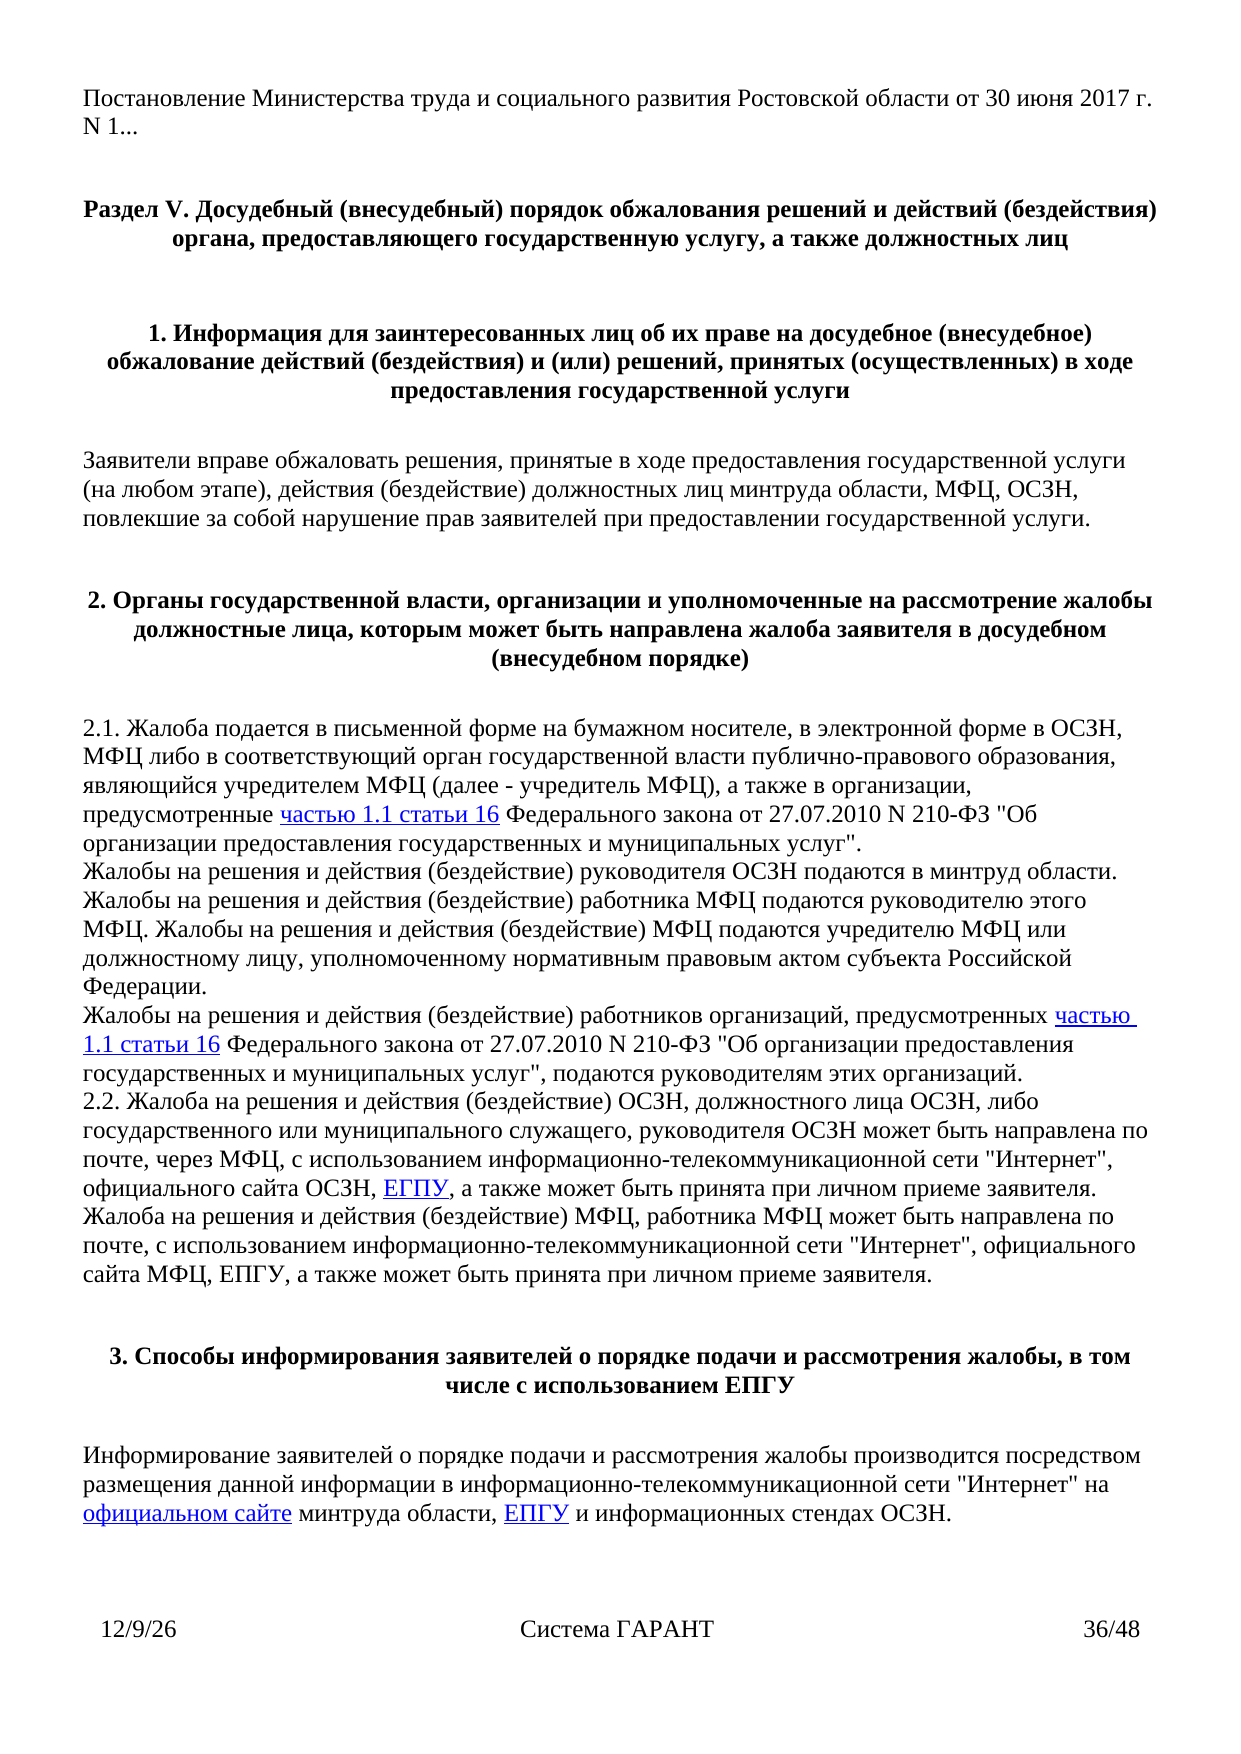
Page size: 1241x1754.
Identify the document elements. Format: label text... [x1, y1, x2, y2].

subtitle Раздел V. Досудебный (внесудебный) порядок обжалования решений и действий (бездействия) органа, предоставляющего государственную услугу, а также должностных лиц [83, 194, 1157, 251]
subtitle 1. Информация для заинтересованных лиц об их праве на досудебное (внесудебное) обжалование действий (бездействия) и (или) решений, принятых (осуществленных) в ходе предоставления государственной услуги [83, 318, 1157, 404]
text 2.1. Жалоба подается в письменной форме на бумажном носителе, в электронной форме в ОСЗН, МФЦ либо в соответствующий орган государственной власти публично-правового образования, являющийся учредителем МФЦ (далее - учредитель МФЦ), а также в организации, предусмотренные частью 1.1 статьи 16 Федерального закона от 27.07.2010 N 210-ФЗ "Об организации предоставления государственных и муниципальных услуг". [83, 713, 1157, 856]
subtitle 2. Органы государственной власти, организации и уполномоченные на рассмотрение жалобы должностные лица, которым может быть направлена жалоба заявителя в досудебном (внесудебном порядке) [83, 585, 1157, 671]
text Заявители вправе обжаловать решения, принятые в ходе предоставления государственной услуги (на любом этапе), действия (бездействие) должностных лиц минтруда области, МФЦ, ОСЗН, повлекшие за собой нарушение прав заявителей при предоставлении государственной услуги. [83, 445, 1157, 531]
subtitle 3. Способы информирования заявителей о порядке подачи и рассмотрения жалобы, в том числе с использованием ЕПГУ [83, 1341, 1157, 1399]
text Жалобы на решения и действия (бездействие) работников организаций, предусмотренных частью 1.1 статьи 16 Федерального закона от 27.07.2010 N 210-ФЗ "Об организации предоставления государственных и муниципальных услуг", подаются руководителям этих организаций. [83, 1000, 1157, 1086]
text Жалобы на решения и действия (бездействие) работника МФЦ подаются руководителю этого МФЦ. Жалобы на решения и действия (бездействие) МФЦ подаются учредителю МФЦ или должностному лицу, уполномоченному нормативным правовым актом субъекта Российской Федерации. [83, 885, 1157, 1000]
text Жалобы на решения и действия (бездействие) руководителя ОСЗН подаются в минтруд области. [83, 856, 1157, 885]
text Информирование заявителей о порядке подачи и рассмотрения жалобы производится посредством размещения данной информации в информационно-телекоммуникационной сети "Интернет" на официальном сайте минтруда области, ЕПГУ и информационных стендах ОСЗН. [83, 1440, 1157, 1526]
text 2.2. Жалоба на решения и действия (бездействие) ОСЗН, должностного лица ОСЗН, либо государственного или муниципального служащего, руководителя ОСЗН может быть направлена по почте, через МФЦ, с использованием информационно-телекоммуникационной сети "Интернет", официального сайта ОСЗН, ЕГПУ, а также может быть принята при личном приеме заявителя. Жалоба на решения и действия (бездействие) МФЦ, работника МФЦ может быть направлена по почте, с использованием информационно-телекоммуникационной сети "Интернет", официального сайта МФЦ, ЕПГУ, а также может быть принята при личном приеме заявителя. [83, 1086, 1157, 1288]
